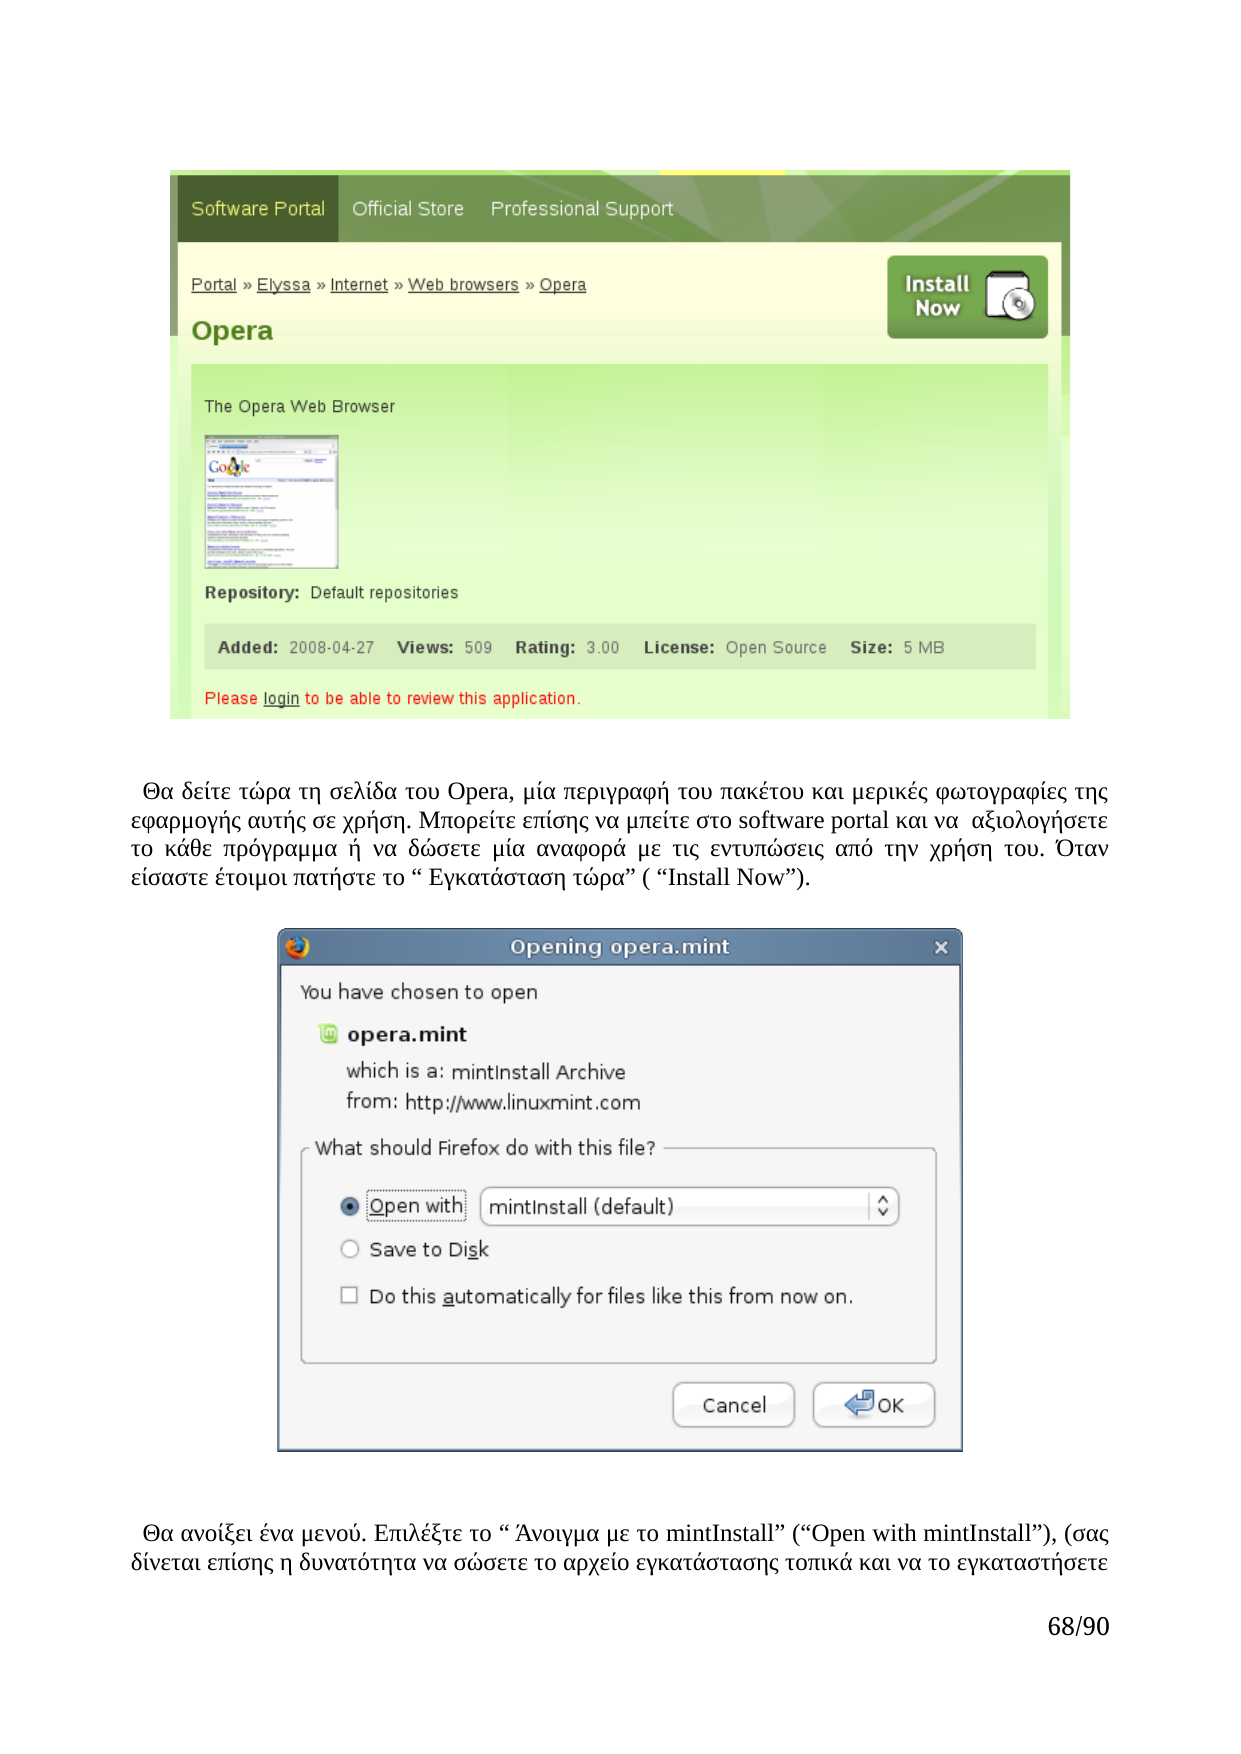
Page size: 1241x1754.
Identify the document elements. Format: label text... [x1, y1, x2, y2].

text Θα ανοίξει ένα μενού. Επιλέξτε το “ Άνοιγμα με το mintInstall” (“Open with mintInstall”), (σας δίνεται επίσης η δυνατότητα να σώσετε το αρχείο εγκατάστασης τοπικά και να το εγκαταστήσετε [131, 1518, 1110, 1575]
text Θα δείτε τώρα τη σελίδα του Opera, μία περιγραφή του πακέτου και μερικές φωτογραφίες της εφαρμογής αυτής σε χρήση. Μπορείτε επίσης να μπείτε στο software portal και να αξιολογήσετε το κάθε πρόγραμμα ή να δώσετε μία αναφορά με τις εντυπώσεις από την χρήση του. Όταν είσαστε έτοιμοι πατήστε το “ Εγκατάσταση τώρα” ( “Ιnstall Now”). [131, 776, 1110, 891]
picture [170, 170, 1071, 719]
picture [277, 928, 963, 1452]
